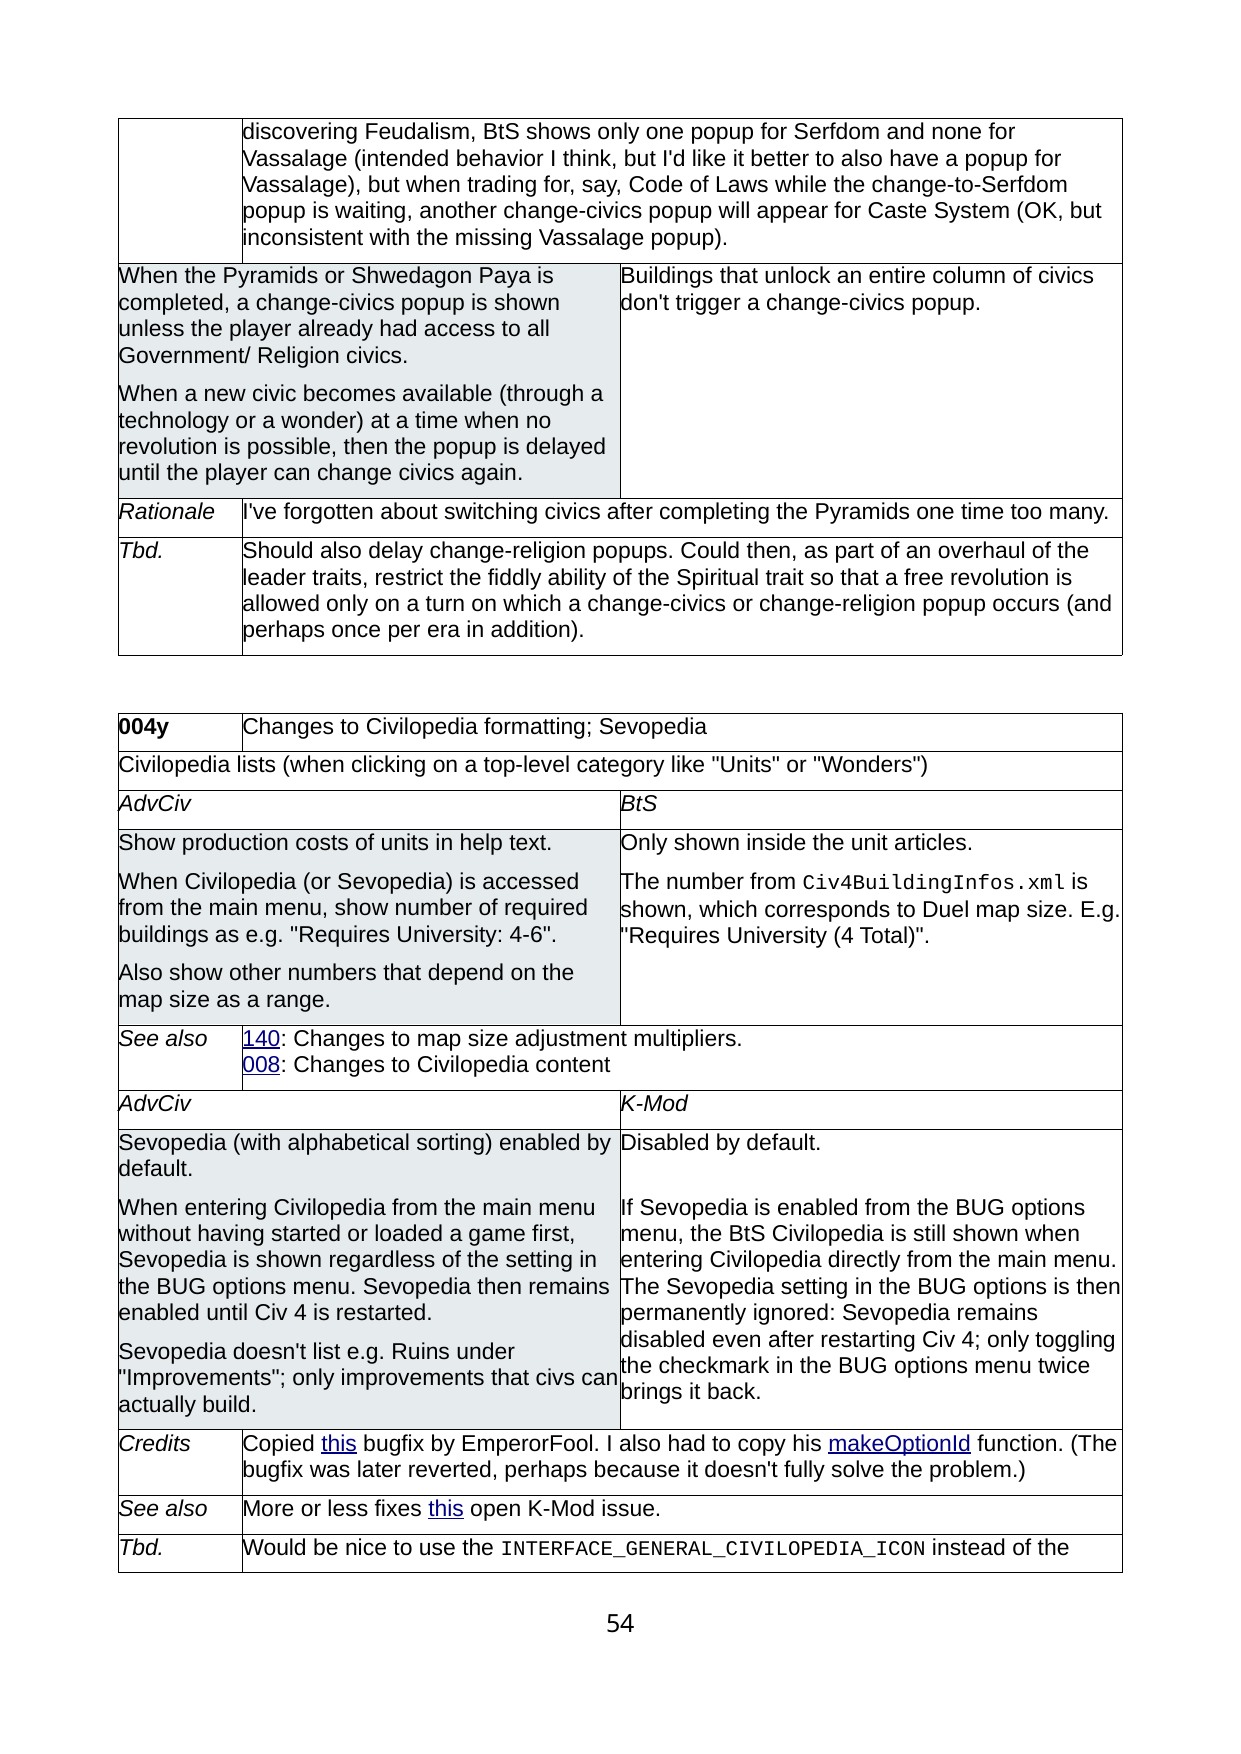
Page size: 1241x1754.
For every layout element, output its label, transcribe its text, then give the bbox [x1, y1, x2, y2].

table_cell Tbd. [119, 538, 242, 655]
table_cell AdvCiv [119, 1091, 620, 1128]
table_cell See also [119, 1026, 242, 1090]
table_cell When the Pyramids or Shwedagon Paya is completed, a change-civics popup is shown unless the player already had access to all Government/ Religion civics. When a new civic becomes available (through a technology or a wonder) at a time when no revolution is possible, then the popup is delayed until the player can change civics again. [119, 264, 620, 498]
table_cell Tbd. [119, 1535, 242, 1572]
table_cell K-Mod [621, 1091, 1122, 1128]
table_cell Sevopedia (with alphabetical sorting) enabled by default. When entering Civilopedia from the main menu without having started or loaded a game first, Sevopedia is shown regardless of the setting in the BUG options menu. Sevopedia then remains enabled until Civ 4 is restarted. Sevopedia doesn't list e.g. Ruins under "Improvements"; only improvements that civs can actually build. [119, 1130, 620, 1429]
table_cell BtS [621, 791, 1122, 829]
table_cell discovering Feudalism, BtS shows only one popup for Serfdom and none for Vassalage (intended behavior I think, but I'd like it better to also have a popup for Vassalage), but when trading for, say, Code of Laws while the change-to-Serfdom popup is waiting, another change-civics popup will appear for Caste System (OK, but inconsistent with the missing Vassalage popup). [243, 119, 1122, 262]
table_cell Disabled by default. If Sevopedia is enabled from the BUG options menu, the BtS Civilopedia is still shown when entering Civilopedia directly from the main menu. The Sevopedia setting in the BUG options is then permanently ignored: Sevopedia remains disabled even after restarting Civ 4; only toggling the checkmark in the BUG options menu twice brings it back. [621, 1130, 1122, 1429]
table_cell Copied this bugfix by EmperorFool. I also had to copy his makeOptionId function. (The bugfix was later reverted, perhaps because it doesn't fully solve the problem.) [243, 1430, 1122, 1494]
table_cell Credits [119, 1430, 242, 1494]
table_cell Should also delay change-religion popups. Could then, as part of an overhaul of the leader traits, restrict the fiddly ability of the Spiritual trait so that a free revolution is allowed only on a turn on which a change-civics or change-religion popup occurs (and perhaps once per era in addition). [243, 538, 1122, 655]
table_cell Would be nice to use the INTERFACE_GENERAL_CIVILOPEDIA_ICON instead of the [243, 1535, 1122, 1572]
table_cell 140: Changes to map size adjustment multipliers. 008: Changes to Civilopedia content [243, 1026, 1122, 1090]
table_cell Rationale [119, 499, 242, 537]
table_cell Show production costs of units in help text. When Civilopedia (or Sevopedia) is accessed from the main menu, show number of required buildings as e.g. "Requires University: 4-6". Also show other numbers that depend on the map size as a range. [119, 830, 620, 1024]
table_cell [119, 119, 242, 262]
table_cell Civilopedia lists (when clicking on a top-level category like "Units" or "Wonders") [119, 752, 1122, 790]
table_cell More or less fixes this open K-Mod issue. [243, 1496, 1122, 1533]
table_header Changes to Civilopedia formatting; Sevopedia [243, 714, 1122, 751]
table_cell I've forgotten about switching civics after completing the Pyramids one time too many. [243, 499, 1122, 537]
table_header 004y [119, 714, 242, 751]
table_cell See also [119, 1496, 242, 1533]
table_cell AdvCiv [119, 791, 620, 829]
table_cell Only shown inside the unit articles. The number from Civ4BuildingInfos.xml is shown, which corresponds to Duel map size. E.g. "Requires University (4 Total)". [621, 830, 1122, 1024]
table_cell Buildings that unlock an entire column of civics don't trigger a change-civics popup. [621, 264, 1122, 498]
